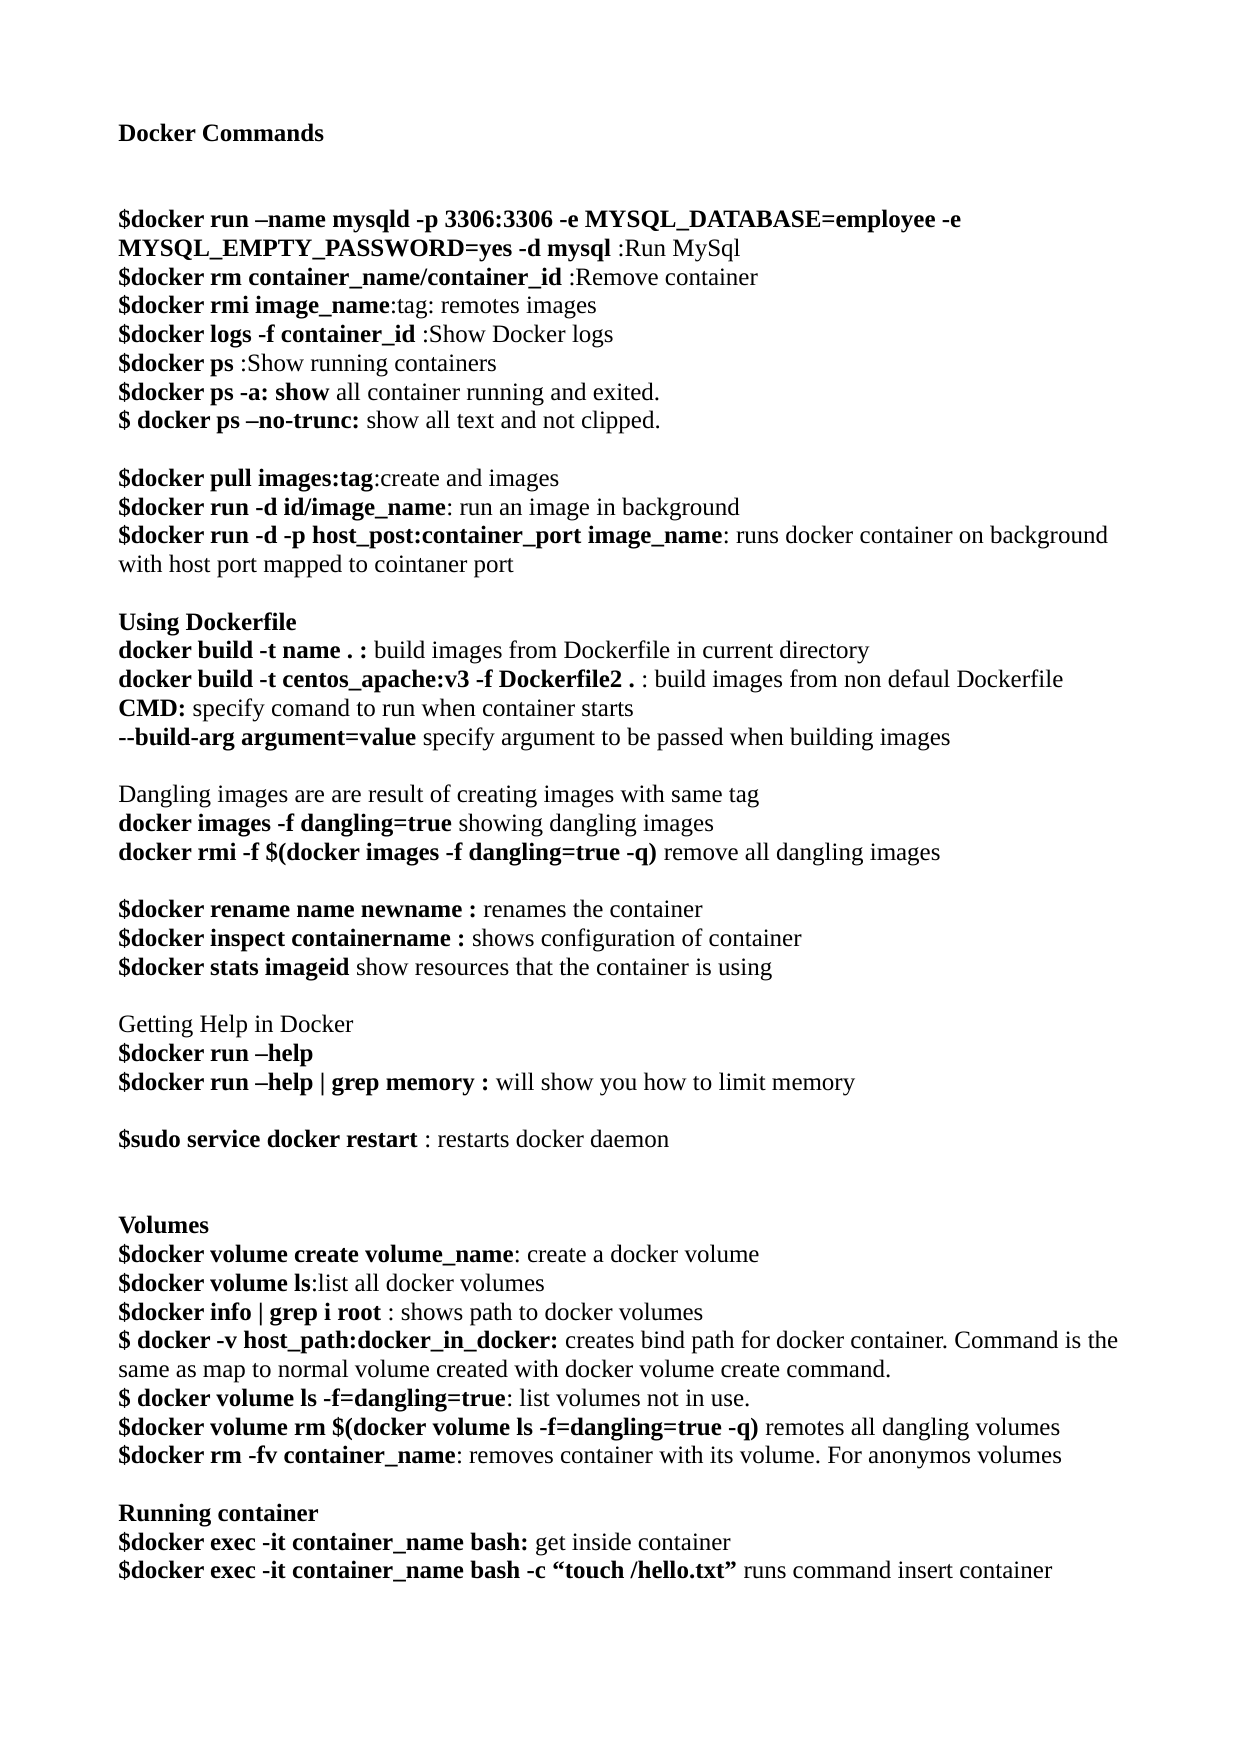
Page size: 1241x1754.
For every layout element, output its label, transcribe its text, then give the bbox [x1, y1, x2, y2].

text $docker run -d -p host_post:container_port image_name: runs docker container on background with host port mapped to cointaner port [118, 521, 1122, 578]
text $docker inspect containername : shows configuration of container [118, 923, 1122, 952]
text $docker rmi image_name:tag: remotes images [118, 291, 1122, 319]
text Using Dockerfile [118, 607, 1122, 636]
text --build-arg argument=value specify argument to be passed when building images [118, 722, 1122, 751]
text Docker Commands [118, 118, 1122, 147]
text $docker ps :Show running containers [118, 348, 1122, 377]
text $docker pull images:tag:create and images [118, 463, 1122, 492]
text $sudo service docker restart : restarts docker daemon [118, 1124, 1122, 1153]
text CMD: specify comand to run when container starts [118, 693, 1122, 722]
text $docker run –name mysqld -p 3306:3306 -e MYSQL_DATABASE=employee -e MYSQL_EMPTY_PASSWORD=yes -d mysql :Run MySql [118, 204, 1122, 262]
text Volumes [118, 1211, 1122, 1239]
text $docker ps -a: show all container running and exited. [118, 377, 1122, 406]
text $docker run -d id/image_name: run an image in background [118, 492, 1122, 521]
text $docker volume rm $(docker volume ls -f=dangling=true -q) remotes all dangling volumes [118, 1412, 1122, 1441]
text $docker rm container_name/container_id :Remove container [118, 262, 1122, 291]
text $docker run –help [118, 1038, 1122, 1067]
text $docker stats imageid show resources that the container is using [118, 952, 1122, 981]
text $docker exec -it container_name bash -c “touch /hello.txt” runs command insert container [118, 1556, 1122, 1584]
text $docker exec -it container_name bash: get inside container [118, 1527, 1122, 1556]
text Running container [118, 1498, 1122, 1527]
text $docker logs -f container_id :Show Docker logs [118, 319, 1122, 348]
text $ docker ps –no-trunc: show all text and not clipped. [118, 406, 1122, 434]
text $docker rename name newname : renames the container [118, 894, 1122, 923]
text $docker volume create volume_name: create a docker volume [118, 1239, 1122, 1268]
text $docker rm -fv container_name: removes container with its volume. For anonymos volumes [118, 1441, 1122, 1469]
text Getting Help in Docker [118, 1009, 1122, 1038]
text $ docker volume ls -f=dangling=true: list volumes not in use. [118, 1383, 1122, 1412]
text docker build -t centos_apache:v3 -f Dockerfile2 . : build images from non defaul Dockerfile [118, 664, 1122, 693]
text $docker run –help | grep memory : will show you how to limit memory [118, 1067, 1122, 1096]
text $docker info | grep i root : shows path to docker volumes [118, 1297, 1122, 1326]
text $ docker -v host_path:docker_in_docker: creates bind path for docker container. Command is the same as map to normal volume created with docker volume create command. [118, 1326, 1122, 1383]
text docker images -f dangling=true showing dangling images [118, 808, 1122, 837]
text docker build -t name . : build images from Dockerfile in current directory [118, 636, 1122, 664]
text Dangling images are are result of creating images with same tag [118, 779, 1122, 808]
text $docker volume ls:list all docker volumes [118, 1268, 1122, 1297]
text docker rmi -f $(docker images -f dangling=true -q) remove all dangling images [118, 837, 1122, 866]
